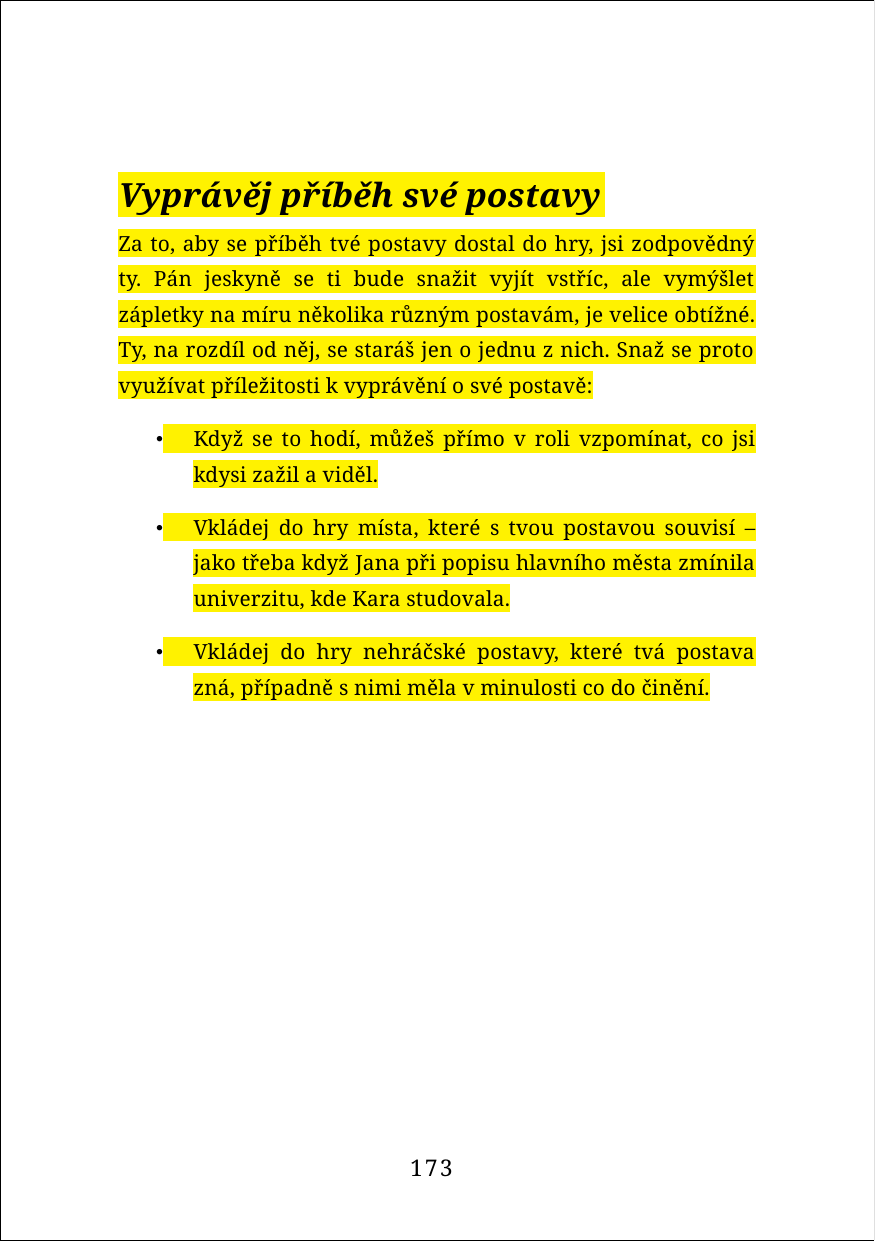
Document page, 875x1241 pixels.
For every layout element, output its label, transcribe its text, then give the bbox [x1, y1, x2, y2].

list Když se to hodí, můžeš přímo v roli vzpomínat, co jsi kdysi zažil a viděl. [156, 424, 756, 488]
list Vkládej do hry nehráčské postavy, které tvá postava zná, případně s nimi měla v minulosti co do činění. [156, 637, 756, 701]
text Za to, aby se příběh tvé postavy dostal do hry, jsi zodpovědný ty. Pán jeskyně se ti bude snažit vyjít vstříc, ale vymýšlet zápletky na míru několika různým postavám, je velice obtížné. Ty, na rozdíl od něj, se staráš jen o jednu z nich. Snaž se proto využívat příležitosti k vyprávění o své postavě: [118, 229, 756, 399]
subtitle Vyprávěj příběh své postavy [118, 172, 756, 217]
list Vkládej do hry místa, které s tvou postavou souvisí – jako třeba když Jana při popisu hlavního města zmínila univerzitu, kde Kara studovala. [156, 513, 756, 612]
